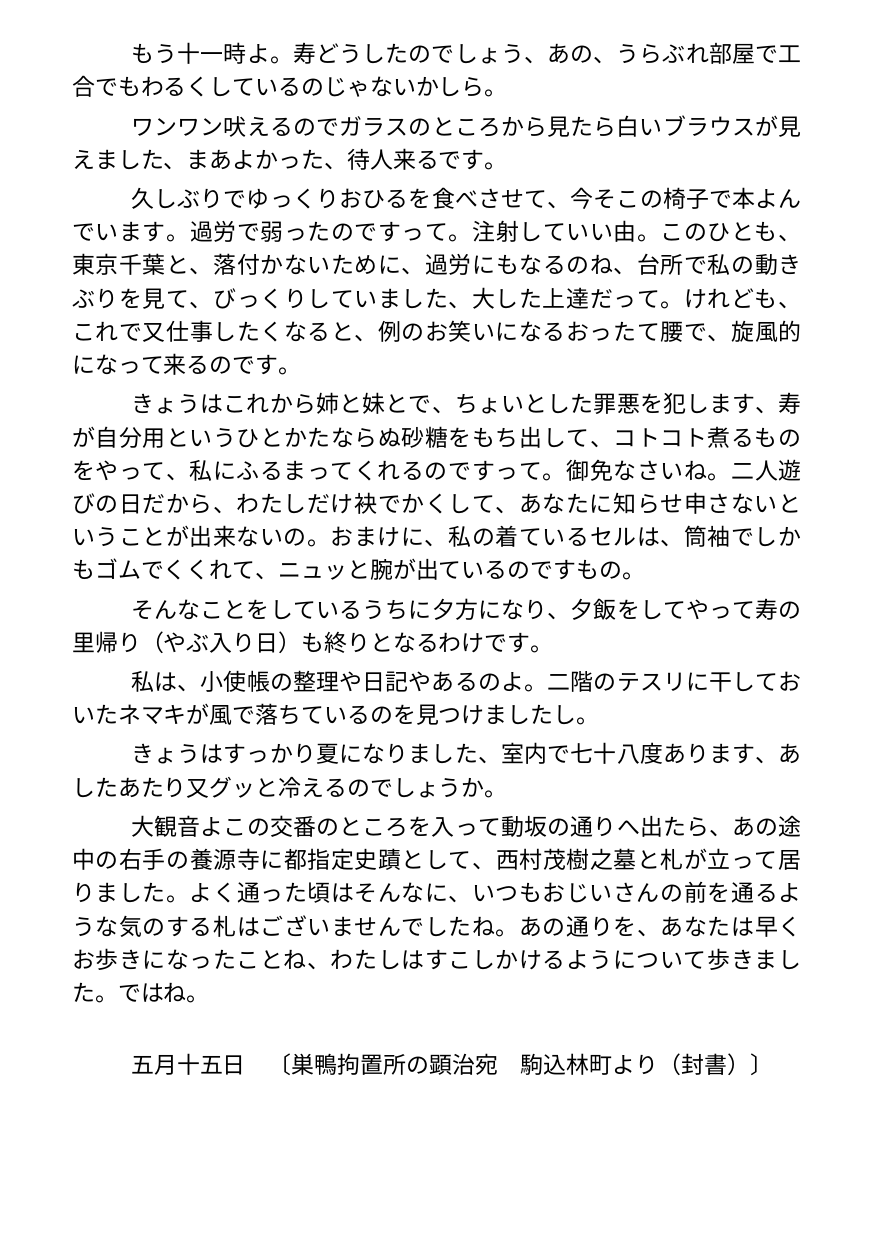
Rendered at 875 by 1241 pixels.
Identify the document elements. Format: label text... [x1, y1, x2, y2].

text 五月十五日 〔巣鴨拘置所の顕治宛 駒込林町より（封書）〕 [72, 1047, 802, 1080]
text 大観音よこの交番のところを入って動坂の通りへ出たら、あの途中の右手の養源寺に都指定史蹟として、西村茂樹之墓と札が立って居りました。よく通った頃はそんなに、いつもおじいさんの前を通るような気のする札はございませんでしたね。あの通りを、あなたは早くお歩きになったことね、わたしはすこしかけるようについて歩きました。ではね。 [72, 809, 802, 1008]
text きょうはこれから姉と妹とで、ちょいとした罪悪を犯します、寿が自分用というひとかたならぬ砂糖をもち出して、コトコト煮るものをやって、私にふるまってくれるのですって。御免なさいね。二人遊びの日だから、わたしだけ袂でかくして、あなたに知らせ申さないということが出来ないの。おまけに、私の着ているセルは、筒袖でしかもゴムでくくれて、ニュッと腕が出ているのですもの。 [72, 386, 802, 586]
text ワンワン吠えるのでガラスのところから見たら白いブラウスが見えました、まあよかった、待人来るです。 [72, 108, 802, 175]
text 私は、小使帳の整理や日記やあるのよ。二階のテスリに干しておいたネマキが風で落ちているのを見つけましたし。 [72, 664, 802, 730]
text 久しぶりでゆっくりおひるを食べさせて、今そこの椅子で本よんでいます。過労で弱ったのですって。注射していい由。このひとも、東京千葉と、落付かないために、過労にもなるのね、台所で私の動きぶりを見て、びっくりしていました、大した上達だって。けれども、これで又仕事したくなると、例のお笑いになるおったて腰で、旋風的になって来るのです。 [72, 181, 802, 380]
text きょうはすっかり夏になりました、室内で七十八度あります、あしたあたり又グッと冷えるのでしょうか。 [72, 736, 802, 803]
text そんなことをしているうちに夕方になり、夕飯をしてやって寿の里帰り（やぶ入り日）も終りとなるわけです。 [72, 591, 802, 658]
text もう十一時よ。寿どうしたのでしょう、あの、うらぶれ部屋で工合でもわるくしているのじゃないかしら。 [72, 36, 802, 102]
